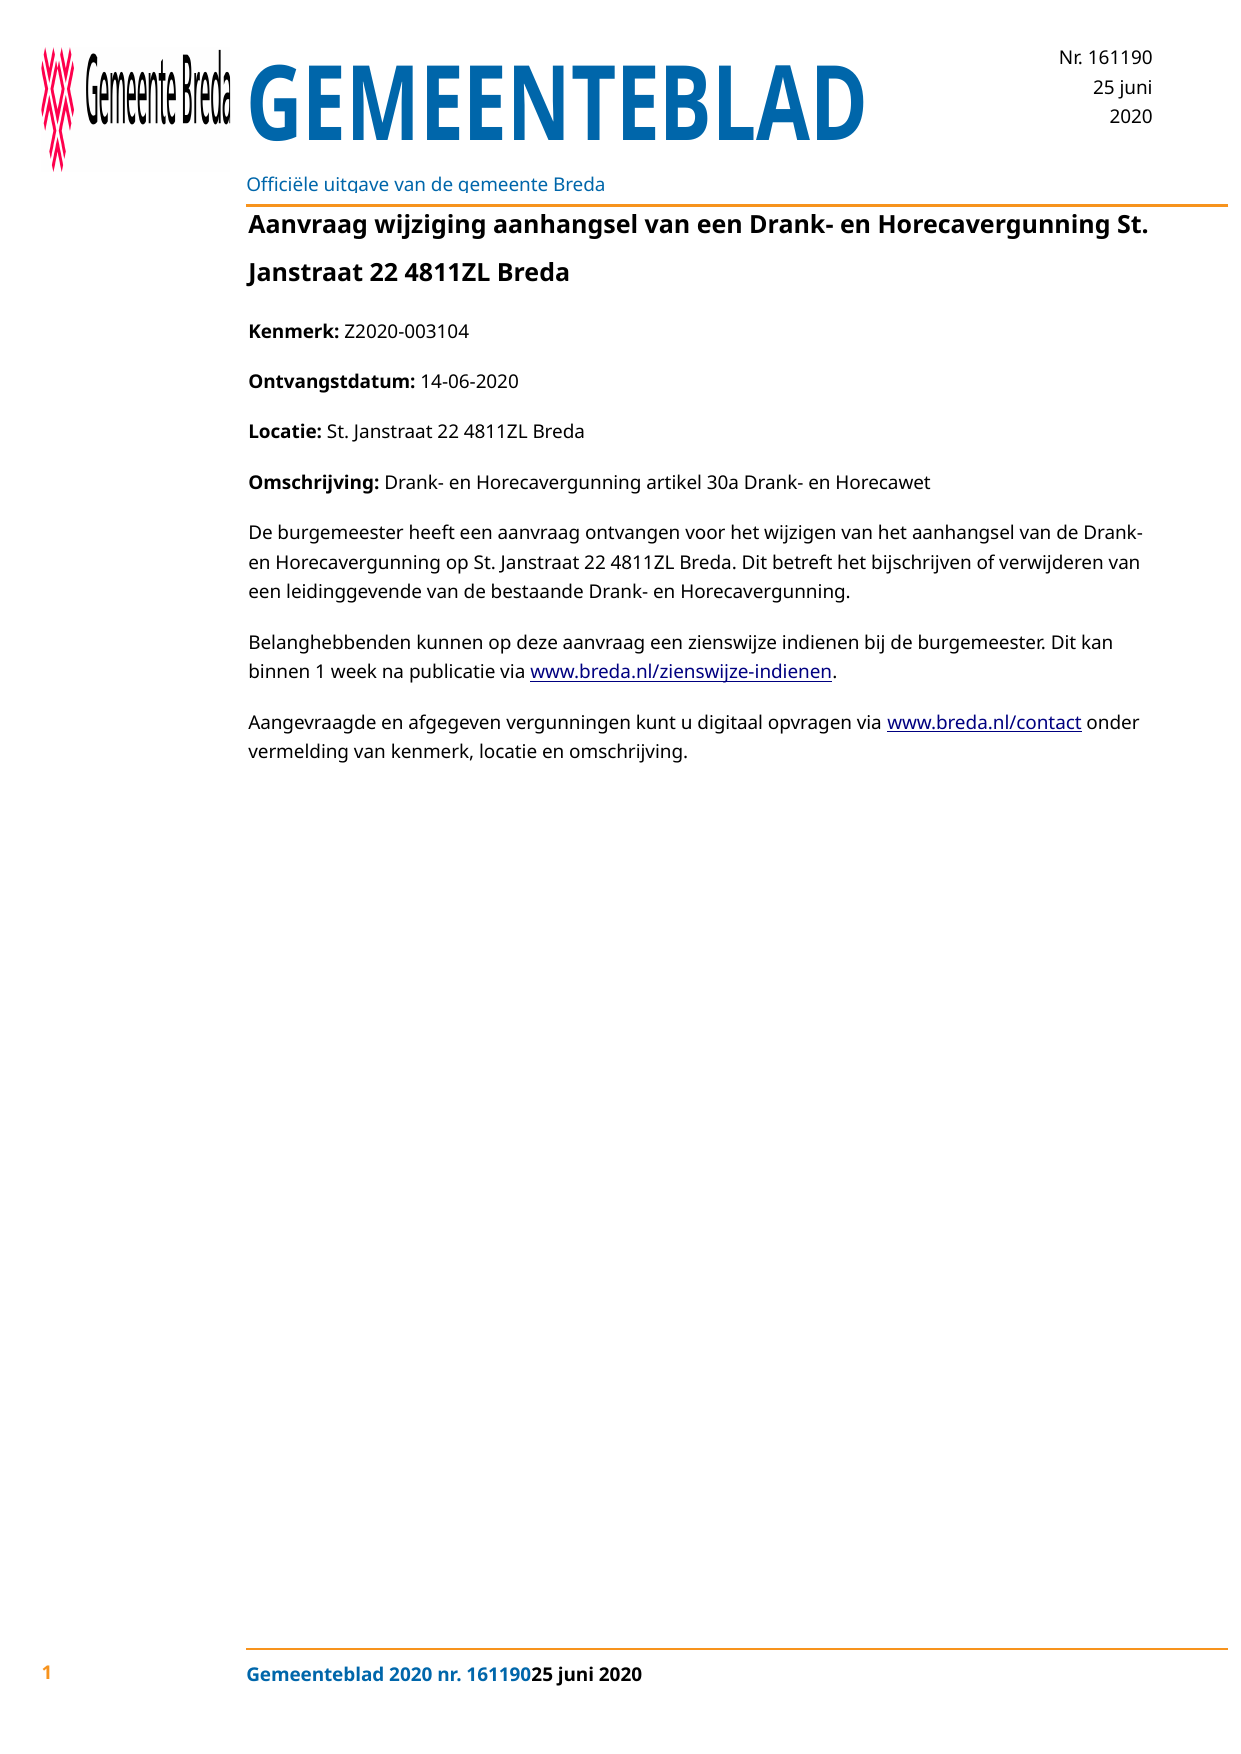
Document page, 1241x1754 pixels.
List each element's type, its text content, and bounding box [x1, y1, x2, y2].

text Kenmerk: Z2020-003104 [248, 318, 1152, 344]
text Ontvangstdatum: 14-06-2020 [248, 368, 1152, 394]
text Aanvraag wijziging aanhangsel van een Drank- en Horecavergunning St. Janstraat 22 4811ZL Breda [248, 207, 1152, 288]
text Aangevraagde en afgegeven vergunningen kunt u digitaal opvragen via www.breda.nl/contact onder vermelding van kenmerk, locatie en omschrijving. [248, 709, 1152, 764]
text Belanghebbenden kunnen op deze aanvraag een zienswijze indienen bij de burgemeester. Dit kan binnen 1 week na publicatie via www.breda.nl/zienswijze-indienen. [248, 629, 1152, 684]
text Locatie: St. Janstraat 22 4811ZL Breda [248, 419, 1152, 444]
text De burgemeester heeft een aanvraag ontvangen voor het wijzigen van het aanhangsel van de Drank- en Horecavergunning op St. Janstraat 22 4811ZL Breda. Dit betreft het bijschrijven of verwijderen van een leidinggevende van de bestaande Drank- en Horecavergunning. [248, 519, 1152, 604]
text Omschrijving: Drank- en Horecavergunning artikel 30a Drank- en Horecawet [248, 469, 1152, 495]
picture [41, 47, 231, 172]
